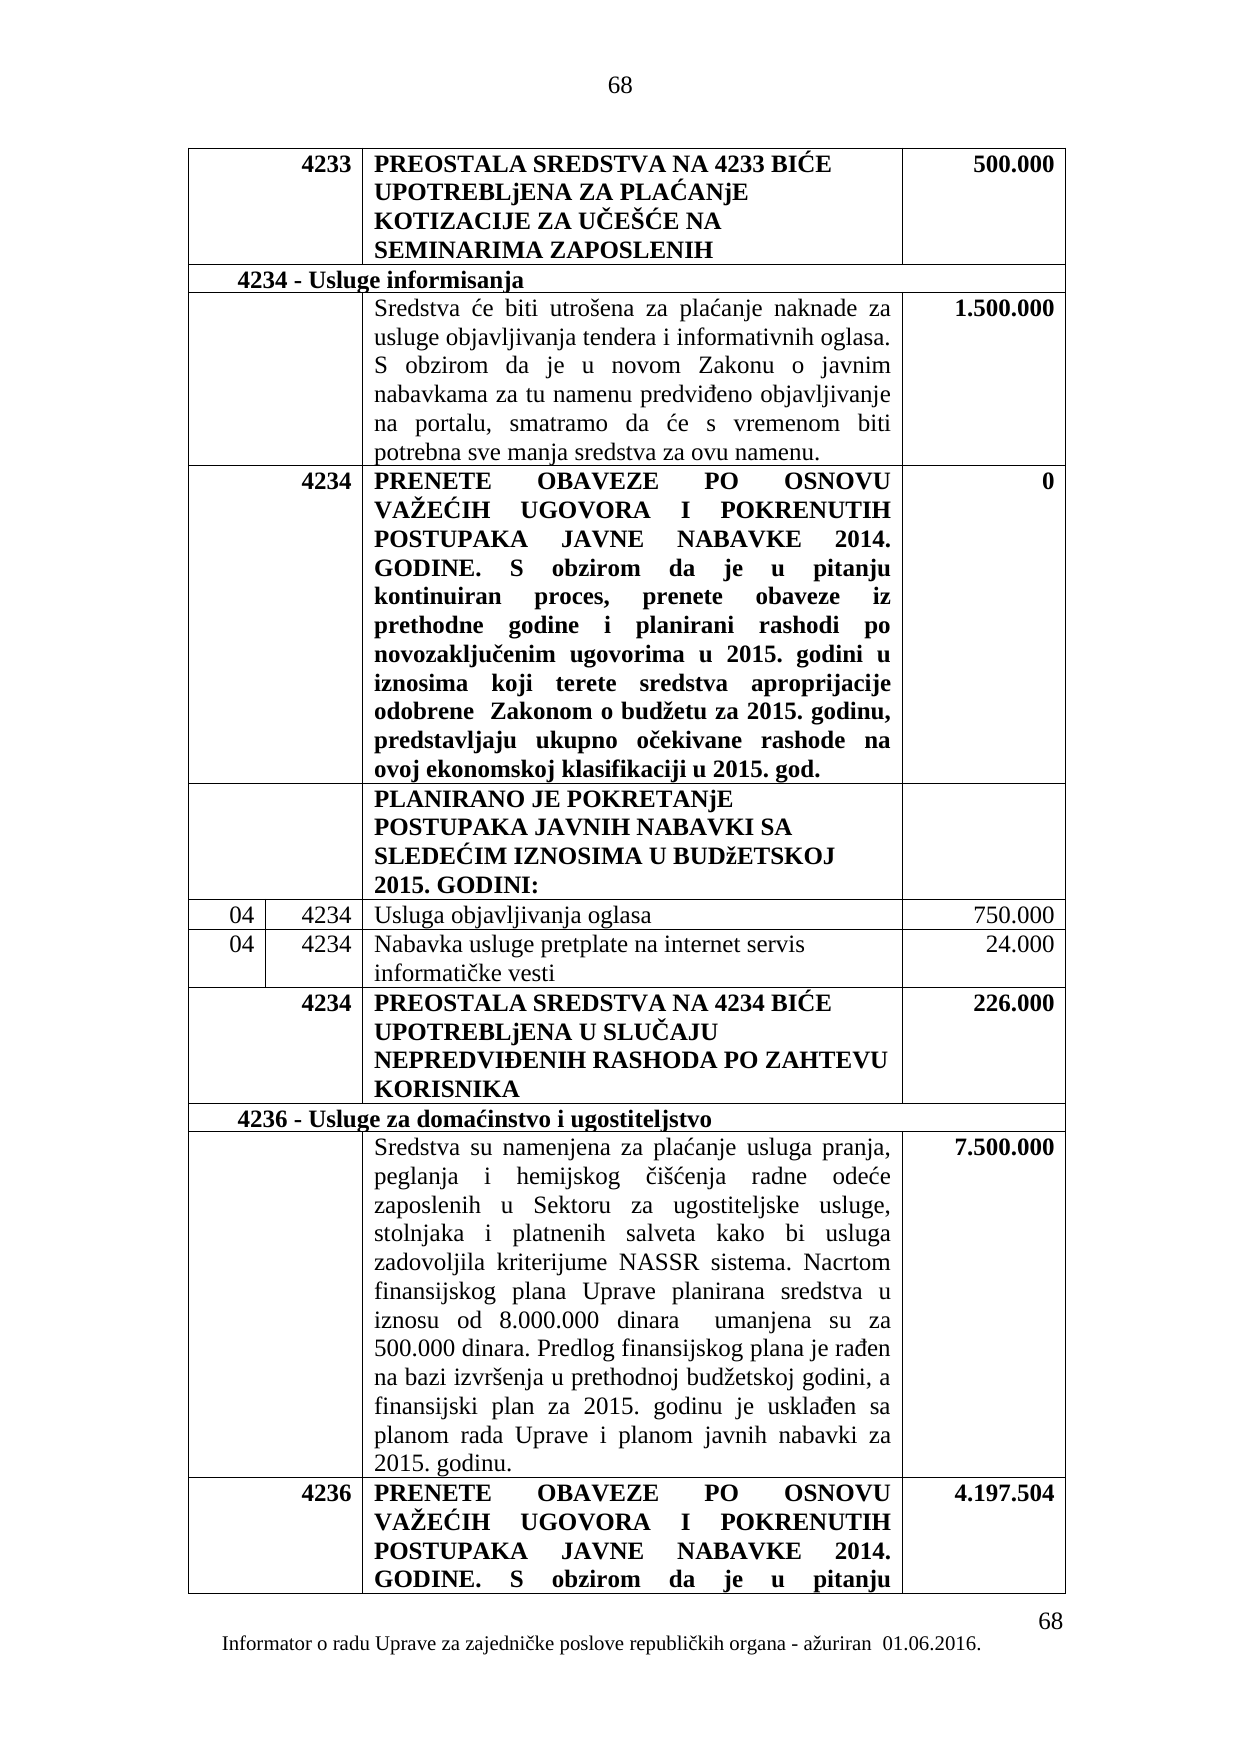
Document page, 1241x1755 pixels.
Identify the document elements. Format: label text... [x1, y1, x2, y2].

table_cell 7.500.000 [903, 1132, 1065, 1477]
table_cell 226.000 [903, 988, 1065, 1103]
table_cell PREOSTALA SREDSTVA NA 4233 BIĆE UPOTREBLjENA ZA PLAĆANјE KOTIZACIJE ZA UČEŠĆE NA SEMINARIMA ZAPOSLENIH [363, 149, 902, 264]
table_cell Usluga objavlјivanja oglasa [363, 900, 902, 928]
table_cell 4.197.504 [903, 1478, 1065, 1593]
table_cell 4234 [266, 900, 362, 928]
table_cell 04 [189, 930, 265, 987]
table_cell 4234 [189, 466, 362, 783]
table_cell 0 [903, 466, 1065, 783]
table_cell [189, 293, 362, 465]
table_cell Sredstva su namenjena za plaćanje usluga pranja, peglanja i hemijskog čišćenja radne odeće zaposlenih u Sektoru za ugostitelјske usluge, stolnjaka i platnenih salveta kako bi usluga zadovolјila kriterijume NASSR sistema. Nacrtom finansijskog plana Uprave planirana sredstva u iznosu od 8.000.000 dinara umanjena su za 500.000 dinara. Predlog finansijskog plana je rađen na bazi izvršenja u prethodnoj budžetskoj godini, a finansijski plan za 2015. godinu je usklađen sa planom rada Uprave i planom javnih nabavki za 2015. godinu. [363, 1132, 902, 1477]
table_cell [903, 784, 1065, 899]
table_cell 500.000 [903, 149, 1065, 264]
table_cell 4234 - Usluge informisanja [189, 265, 1065, 292]
table_cell PRENETE OBAVEZE PO OSNOVU VAŽEĆIH UGOVORA I POKRENUTIH POSTUPAKA JAVNE NABAVKE 2014. GODINE. S obzirom da je u pitanju [363, 1478, 902, 1593]
table_cell Sredstva će biti utrošena za plaćanje naknade za usluge objavlјivanja tendera i informativnih oglasa. S obzirom da je u novom Zakonu o javnim nabavkama za tu namenu predviđeno objavlјivanje na portalu, smatramo da će s vremenom biti potrebna sve manja sredstva za ovu namenu. [363, 293, 902, 465]
table_cell PRENETE OBAVEZE PO OSNOVU VAŽEĆIH UGOVORA I POKRENUTIH POSTUPAKA JAVNE NABAVKE 2014. GODINE. S obzirom da je u pitanju kontinuiran proces, prenete obaveze iz prethodne godine i planirani rashodi po novozaklјučenim ugovorima u 2015. godini u iznosima koji terete sredstva aproprijacije odobrene Zakonom o budžetu za 2015. godinu, predstavlјaju ukupno očekivane rashode na ovoj ekonomskoj klasifikaciji u 2015. god. [363, 466, 902, 783]
table_cell PREOSTALA SREDSTVA NA 4234 BIĆE UPOTREBLjENA U SLUČAJU NEPREDVIĐENIH RASHODA PO ZAHTEVU KORISNIKA [363, 988, 902, 1103]
table_cell 4234 [189, 988, 362, 1103]
table_cell 4233 [189, 149, 362, 264]
table_cell 4236 [189, 1478, 362, 1593]
table_cell Nabavka usluge pretplate na internet servis informatičke vesti [363, 930, 902, 987]
table_cell [189, 1132, 362, 1477]
table_cell 24.000 [903, 930, 1065, 987]
table_cell 750.000 [903, 900, 1065, 928]
table_cell 4236 - Usluge za domaćinstvo i ugostitelјstvo [189, 1104, 1065, 1131]
table_cell 4234 [266, 930, 362, 987]
table_cell PLANIRANO JE POKRETANјE POSTUPAKA JAVNIH NABAVKI SA SLEDEĆIM IZNOSIMA U BUDžETSKOJ 2015. GODINI: [363, 784, 902, 899]
table_cell 1.500.000 [903, 293, 1065, 465]
table_cell [189, 784, 362, 899]
table_cell 04 [189, 900, 265, 928]
